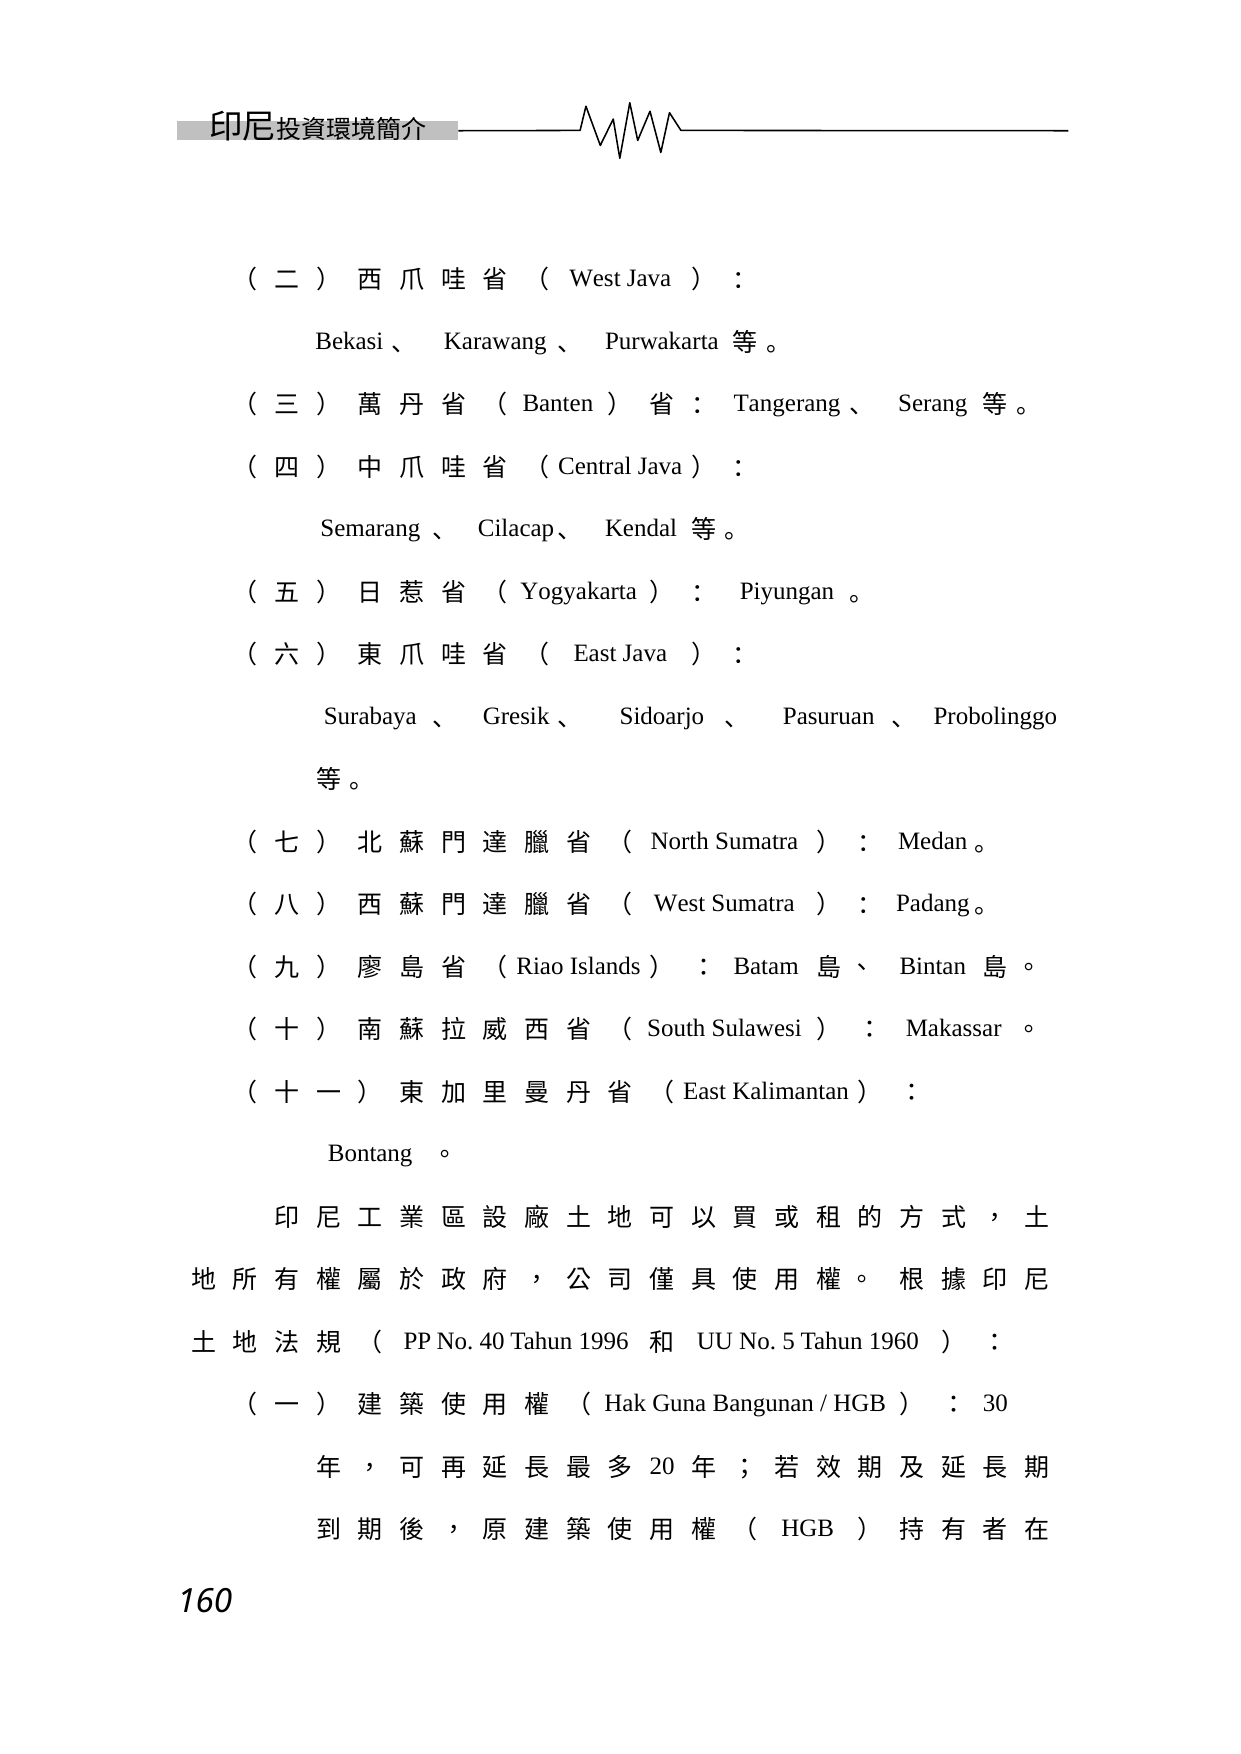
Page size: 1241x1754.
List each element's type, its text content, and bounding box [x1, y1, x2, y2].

text （七）北蘇門達臘省（North Sumatra）：Medan。 [207, 799, 1058, 861]
text （八）西蘇門達臘省（West Sumatra）：Padang。 [207, 861, 1058, 924]
text （五）日惹省（Yogyakarta）：Piyungan。 [207, 549, 1058, 611]
text （十）南蘇拉威西省（South Sulawesi）：Makassar。 [207, 986, 1058, 1049]
text （十一）東加里曼丹省（East Kalimantan）：Bontang。 [207, 1049, 1058, 1174]
text （六）東爪哇省（East Java）：Surabaya、Gresik、Sidoarjo、Pasuruan、Probolinggo等。 [207, 611, 1058, 799]
text （一）建築使用權（Hak Guna Bangunan / HGB）：30年，可再延長最多20年；若效期及延長期到期後，原建築使用權（HGB）持有者在 [207, 1361, 1058, 1549]
text （九）廖島省（Riao Islands）：Batam島、Bintan島。 [207, 924, 1058, 986]
text （二）西爪哇省（West Java）：Bekasi、Karawang、Purwakarta等。 [207, 236, 1058, 361]
text （四）中爪哇省（Central Java）：Semarang、Cilacap、Kendal等。 [207, 424, 1058, 549]
text 印尼工業區設廠土地可以買或租的方式，土地所有權屬於政府，公司僅具使用權。根據印尼土地法規（PP No. 40 Tahun 1996和UU No. 5 Tahun 1960）： [183, 1174, 1058, 1361]
text （三）萬丹省（Banten）省：Tangerang、Serang等。 [207, 361, 1058, 424]
